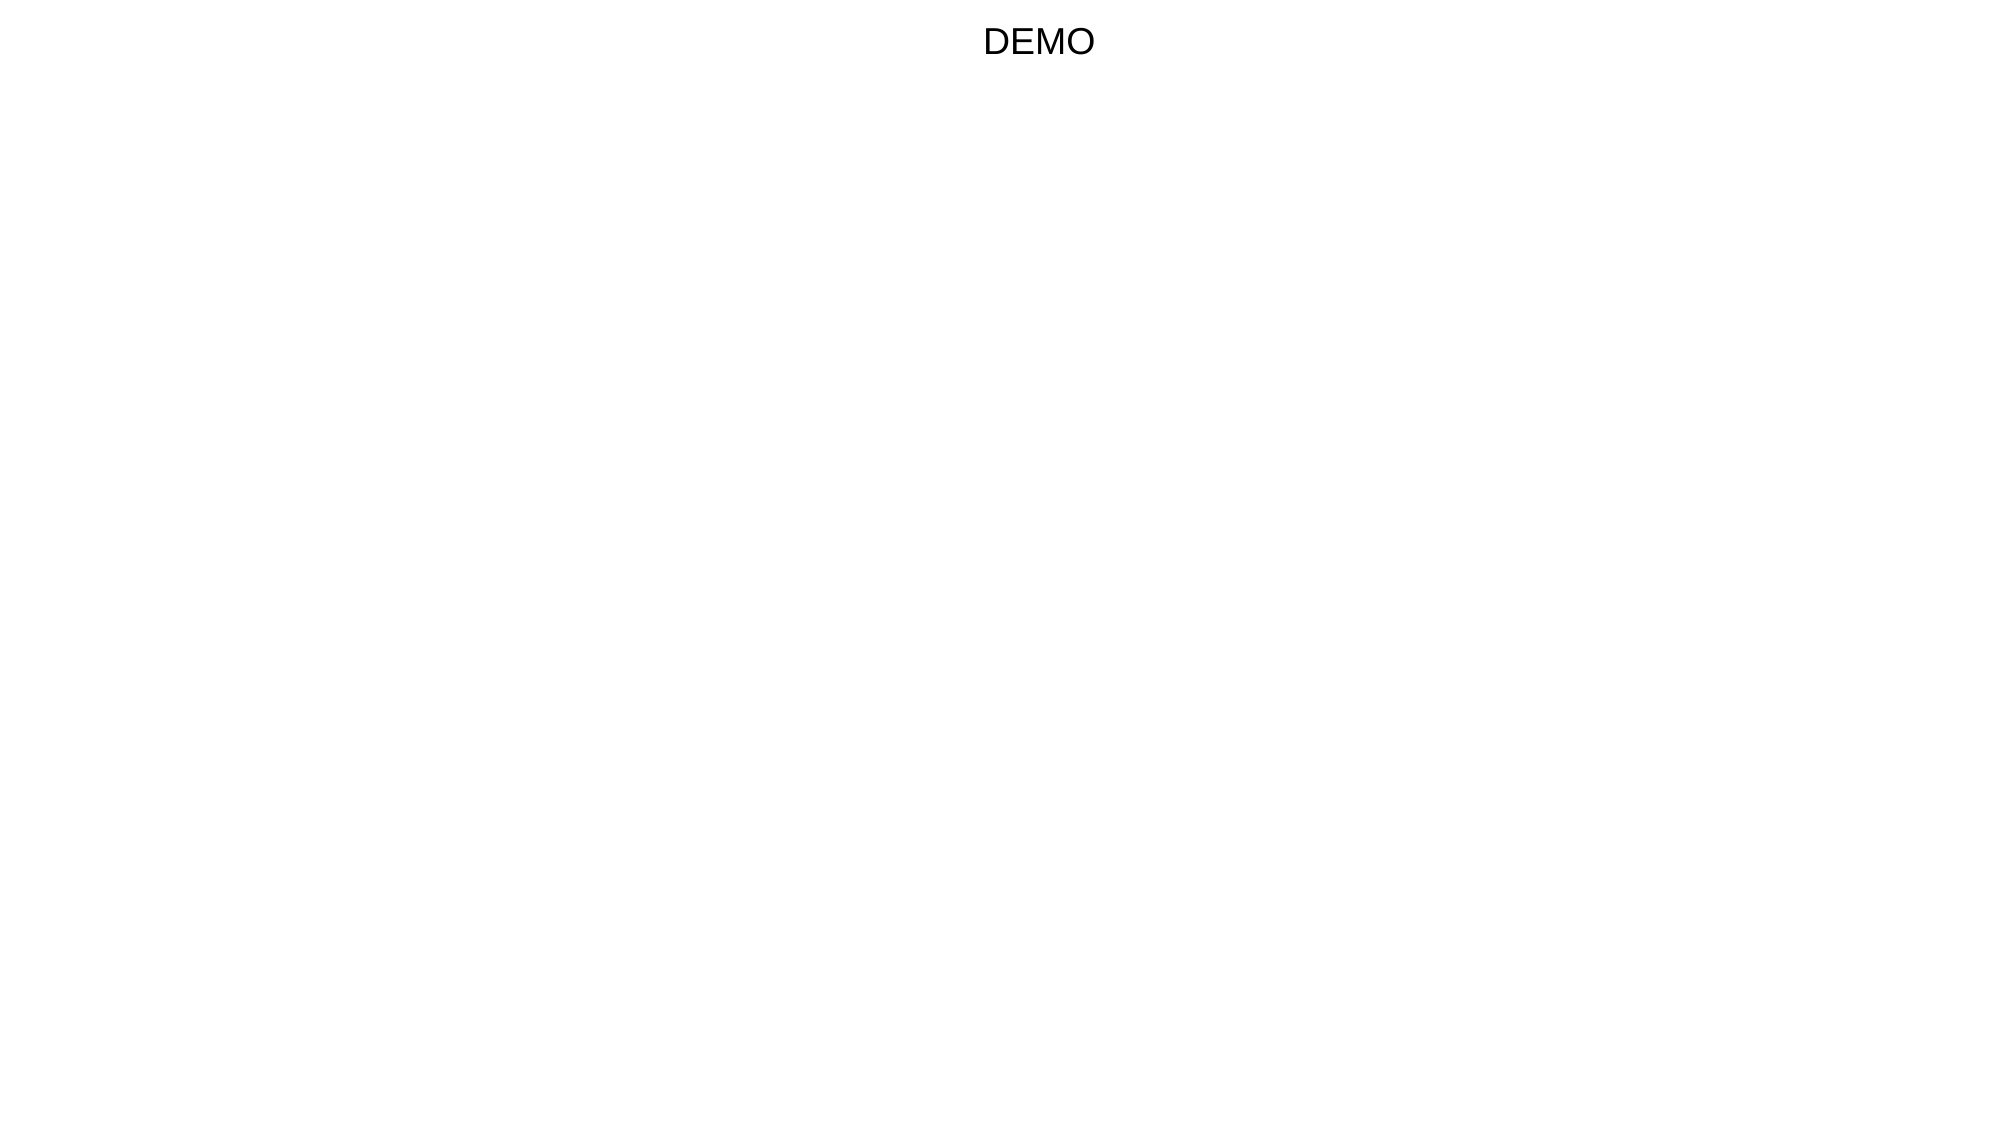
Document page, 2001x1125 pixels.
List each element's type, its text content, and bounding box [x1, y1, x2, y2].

text_box DEMO [968, 11, 1111, 69]
